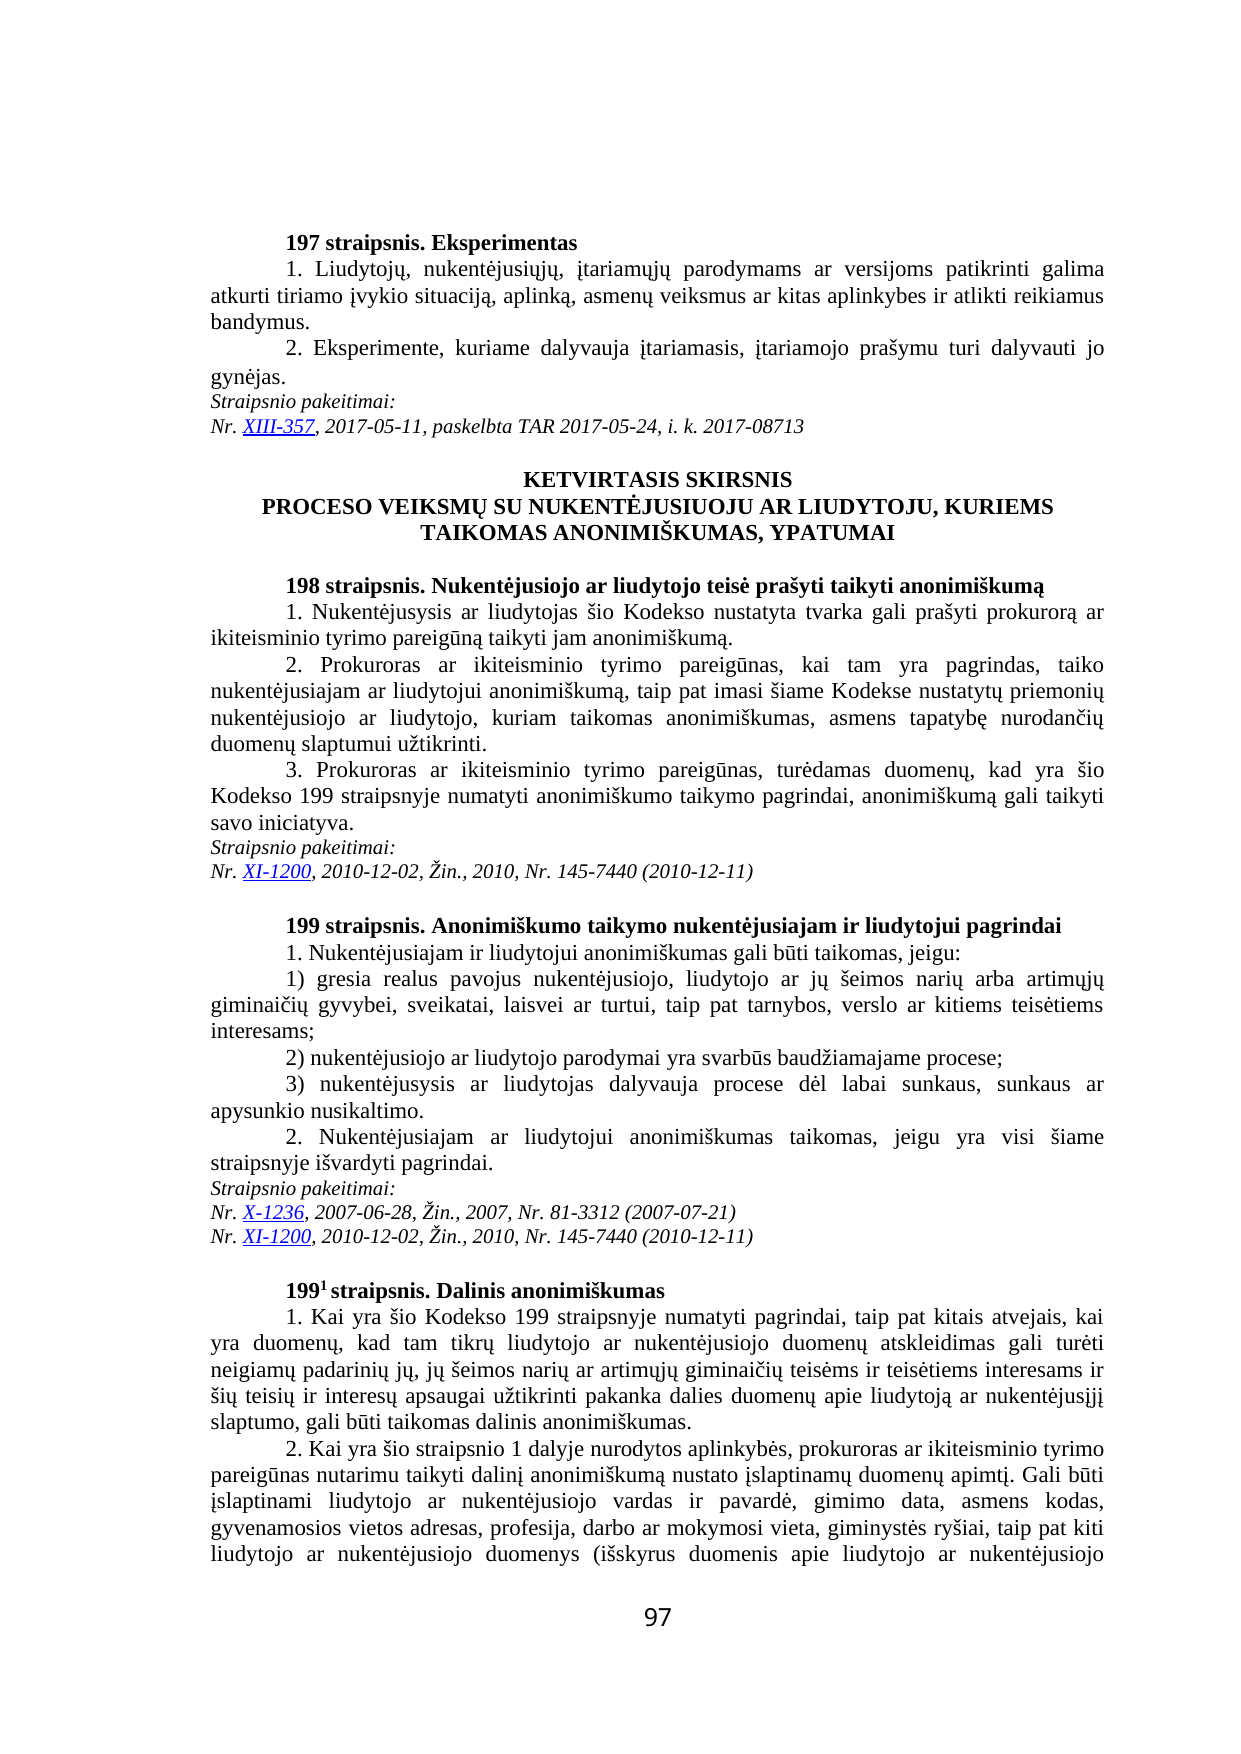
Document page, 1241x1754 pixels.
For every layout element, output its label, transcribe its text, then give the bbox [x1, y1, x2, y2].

text 198 straipsnis. Nukentėjusiojo ar liudytojo teisė prašyti taikyti anonimiškumą [285, 572, 1105, 598]
text KETVIRTASIS SKIRSNIS [210, 466, 1105, 493]
text 1. Nukentėjusiajam ir liudytojui anonimiškumas gali būti taikomas, jeigu: [210, 938, 1105, 965]
text Nr. X-1236, 2007-06-28, Žin., 2007, Nr. 81-3312 (2007-07-21) [210, 1200, 1105, 1224]
text 1. Liudytojų, nukentėjusiųjų, įtariamųjų parodymams ar versijoms patikrinti galima atkurti tiriamo įvykio situaciją, aplinką, asmenų veiksmus ar kitas aplinkybes ir atlikti reikiamus bandymus. [210, 255, 1105, 334]
text 1) gresia realus pavojus nukentėjusiojo, liudytojo ar jų šeimos narių arba artimųjų giminaičių gyvybei, sveikatai, laisvei ar turtui, taip pat tarnybos, verslo ar kitiems teisėtiems interesams; [210, 965, 1105, 1044]
text 1. Nukentėjusysis ar liudytojas šio Kodekso nustatyta tvarka gali prašyti prokurorą ar ikiteisminio tyrimo pareigūną taikyti jam anonimiškumą. [210, 598, 1105, 651]
text 2. Eksperimente, kuriame dalyvauja įtariamasis, įtariamojo prašymu turi dalyvauti jo gynėjas. [210, 334, 1105, 389]
text Nr. XI-1200, 2010-12-02, Žin., 2010, Nr. 145-7440 (2010-12-11) [210, 1224, 1105, 1248]
text 3) nukentėjusysis ar liudytojas dalyvauja procese dėl labai sunkaus, sunkaus ar apysunkio nusikaltimo. [210, 1070, 1105, 1123]
text 1. Kai yra šio Kodekso 199 straipsnyje numatyti pagrindai, taip pat kitais atvejais, kai yra duomenų, kad tam tikrų liudytojo ar nukentėjusiojo duomenų atskleidimas gali turėti neigiamų padarinių jų, jų šeimos narių ar artimųjų giminaičių teisėms ir teisėtiems interesams ir šių teisių ir interesų apsaugai užtikrinti pakanka dalies duomenų apie liudytoją ar nukentėjusįjį slaptumo, gali būti taikomas dalinis anonimiškumas. [210, 1303, 1105, 1435]
text 1991 straipsnis. Dalinis anonimiškumas [210, 1277, 1105, 1303]
text Straipsnio pakeitimai: [210, 389, 1105, 413]
text 197 straipsnis. Eksperimentas [210, 229, 1105, 255]
text 2. Kai yra šio straipsnio 1 dalyje nurodytos aplinkybės, prokuroras ar ikiteisminio tyrimo pareigūnas nutarimu taikyti dalinį anonimiškumą nustato įslaptinamų duomenų apimtį. Gali būti įslaptinami liudytojo ar nukentėjusiojo vardas ir pavardė, gimimo data, asmens kodas, gyvenamosios vietos adresas, profesija, darbo ar mokymosi vieta, giminystės ryšiai, taip pat kiti liudytojo ar nukentėjusiojo duomenys (išskyrus duomenis apie liudytojo ar nukentėjusiojo [210, 1435, 1105, 1567]
text 2. Nukentėjusiajam ar liudytojui anonimiškumas taikomas, jeigu yra visi šiame straipsnyje išvardyti pagrindai. [210, 1123, 1105, 1176]
text Straipsnio pakeitimai: [210, 1176, 1105, 1200]
text 3. Prokuroras ar ikiteisminio tyrimo pareigūnas, turėdamas duomenų, kad yra šio Kodekso 199 straipsnyje numatyti anonimiškumo taikymo pagrindai, anonimiškumą gali taikyti savo iniciatyva. [210, 756, 1105, 835]
text Proceso veiksmų su nukentėjusiuoju ar liudytoju, kuriems taikomas anonimiškumas, ypatumai [210, 493, 1105, 545]
text Straipsnio pakeitimai: [210, 835, 1105, 859]
text 2) nukentėjusiojo ar liudytojo parodymai yra svarbūs baudžiamajame procese; [210, 1044, 1105, 1070]
text 2. Prokuroras ar ikiteisminio tyrimo pareigūnas, kai tam yra pagrindas, taiko nukentėjusiajam ar liudytojui anonimiškumą, taip pat imasi šiame Kodekse nustatytų priemonių nukentėjusiojo ar liudytojo, kuriam taikomas anonimiškumas, asmens tapatybę nurodančių duomenų slaptumui užtikrinti. [210, 651, 1105, 756]
text Nr. XI-1200, 2010-12-02, Žin., 2010, Nr. 145-7440 (2010-12-11) [210, 859, 1105, 883]
text Nr. XIII-357, 2017-05-11, paskelbta TAR 2017-05-24, i. k. 2017-08713 [210, 413, 1105, 438]
text 199 straipsnis. Anonimiškumo taikymo nukentėjusiajam ir liudytojui pagrindai [285, 912, 1105, 938]
